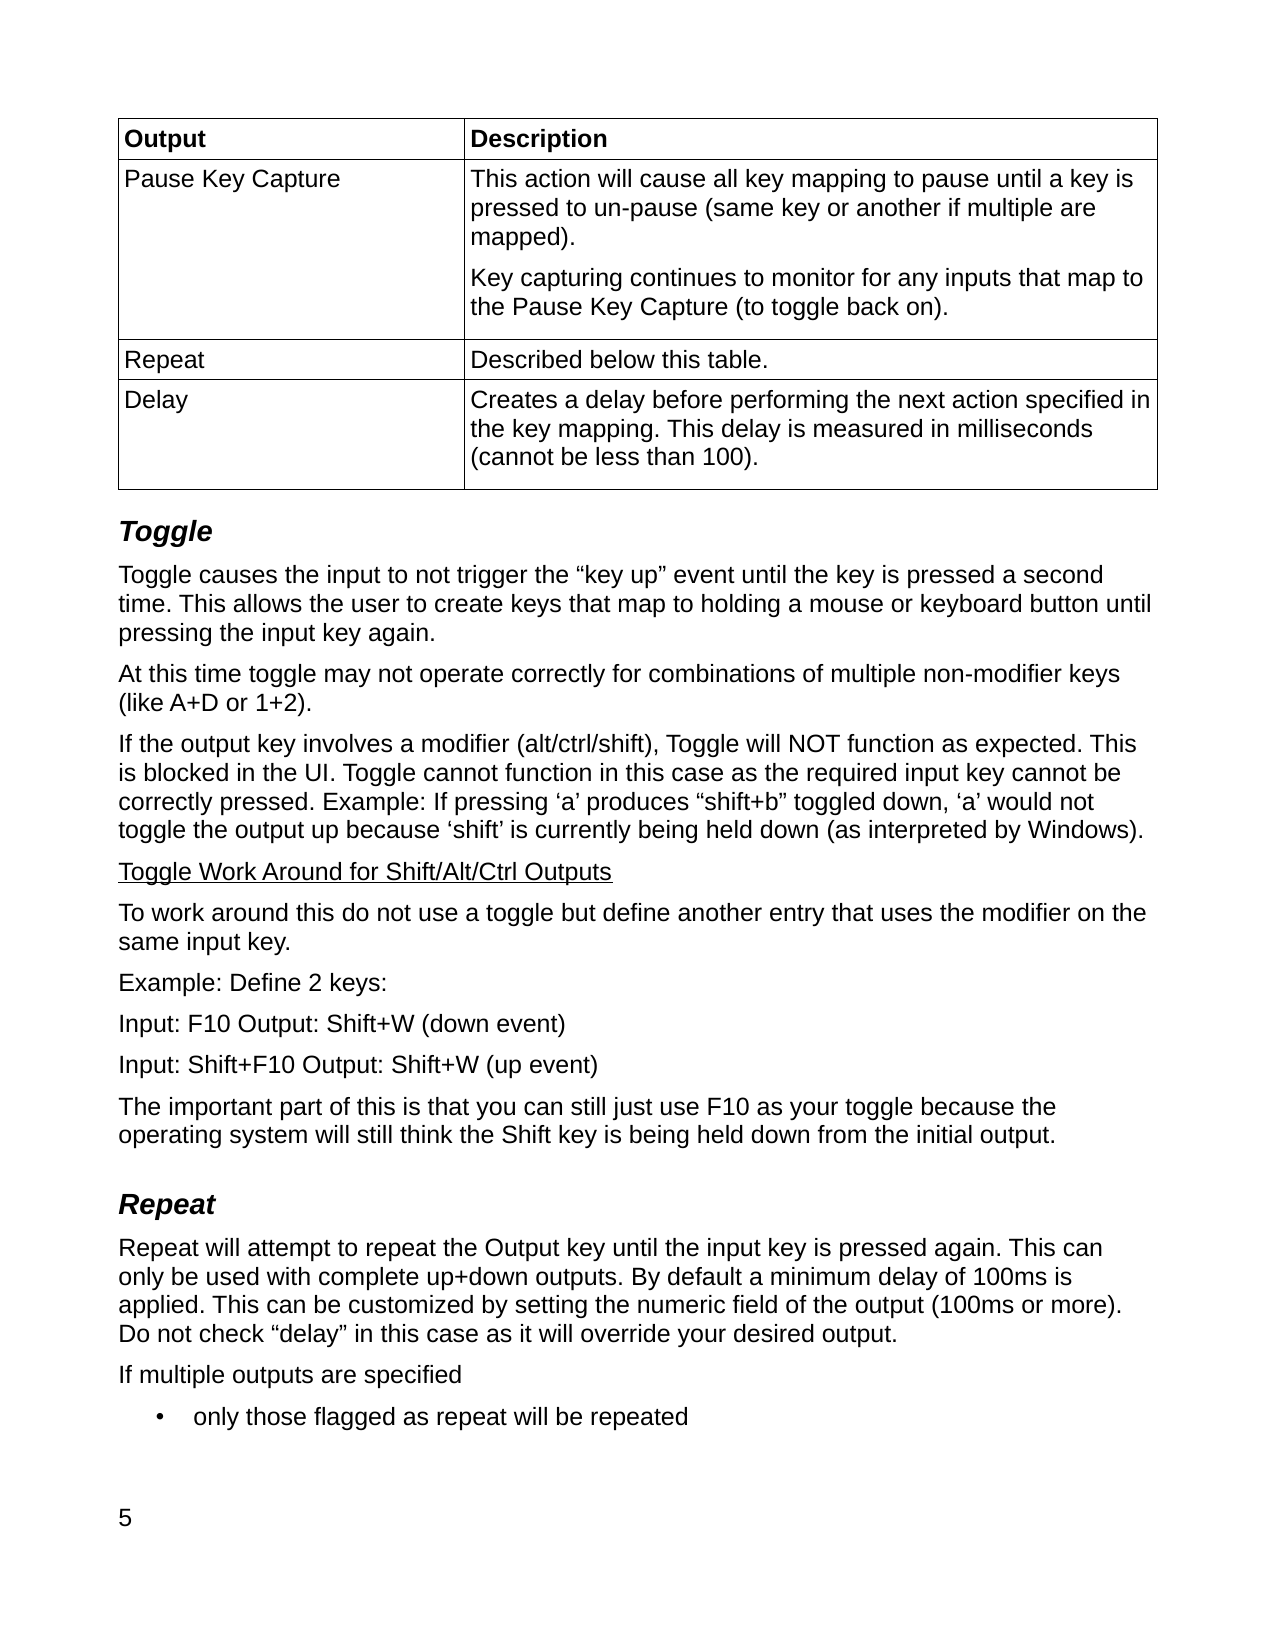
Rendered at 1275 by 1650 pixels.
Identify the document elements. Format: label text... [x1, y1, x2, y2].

text To work around this do not use a toggle but define another entry that uses the modifier on the same input key. [118, 898, 1157, 956]
text Toggle Work Around for Shift/Alt/Ctrl Outputs [118, 857, 1157, 886]
text If the output key involves a modifier (alt/ctrl/shift), Toggle will NOT function as expected. This is blocked in the UI. Toggle cannot function in this case as the required input key cannot be correctly pressed. Example: If pressing ‘a’ produces “shift+b” toggled down, ‘a’ would not toggle the output up because ‘shift’ is currently being held down (as interpreted by Windows). [118, 729, 1157, 844]
table_cell Pause Key Capture [119, 160, 464, 339]
table_cell This action will cause all key mapping to pause until a key is pressed to un-pause (same key or another if multiple are mapped). Key capturing continues to monitor for any inputs that map to the Pause Key Capture (to toggle back on). [465, 160, 1157, 339]
table_cell Repeat [119, 340, 464, 379]
text Input: Shift+F10 Output: Shift+W (up event) [118, 1051, 1157, 1079]
list only those flagged as repeat will be repeated [156, 1402, 1157, 1430]
text The important part of this is that you can still just use F10 as your toggle because the operating system will still think the Shift key is being held down from the initial output. [118, 1092, 1157, 1149]
text Repeat will attempt to repeat the Output key until the input key is pressed again. This can only be used with complete up+down outputs. By default a minimum delay of 100ms is applied. This can be customized by setting the numeric field of the output (100ms or more). Do not check “delay” in this case as it will override your desired output. [118, 1233, 1157, 1348]
table_cell Delay [119, 380, 464, 489]
subtitle Repeat [118, 1187, 1157, 1220]
text Toggle causes the input to not trigger the “key up” event until the key is pressed a second time. This allows the user to create keys that map to holding a mouse or keyboard button until pressing the input key again. [118, 561, 1157, 647]
subtitle Toggle [118, 514, 1157, 548]
table_header Description [465, 119, 1157, 158]
table_cell Creates a delay before performing the next action specified in the key mapping. This delay is measured in milliseconds (cannot be less than 100). [465, 380, 1157, 489]
text Input: F10 Output: Shift+W (down event) [118, 1009, 1157, 1038]
text If multiple outputs are specified [118, 1360, 1157, 1389]
table_header Output [119, 119, 464, 158]
table_cell Described below this table. [465, 340, 1157, 379]
text Example: Define 2 keys: [118, 968, 1157, 997]
text At this time toggle may not operate correctly for combinations of multiple non-modifier keys (like A+D or 1+2). [118, 659, 1157, 717]
